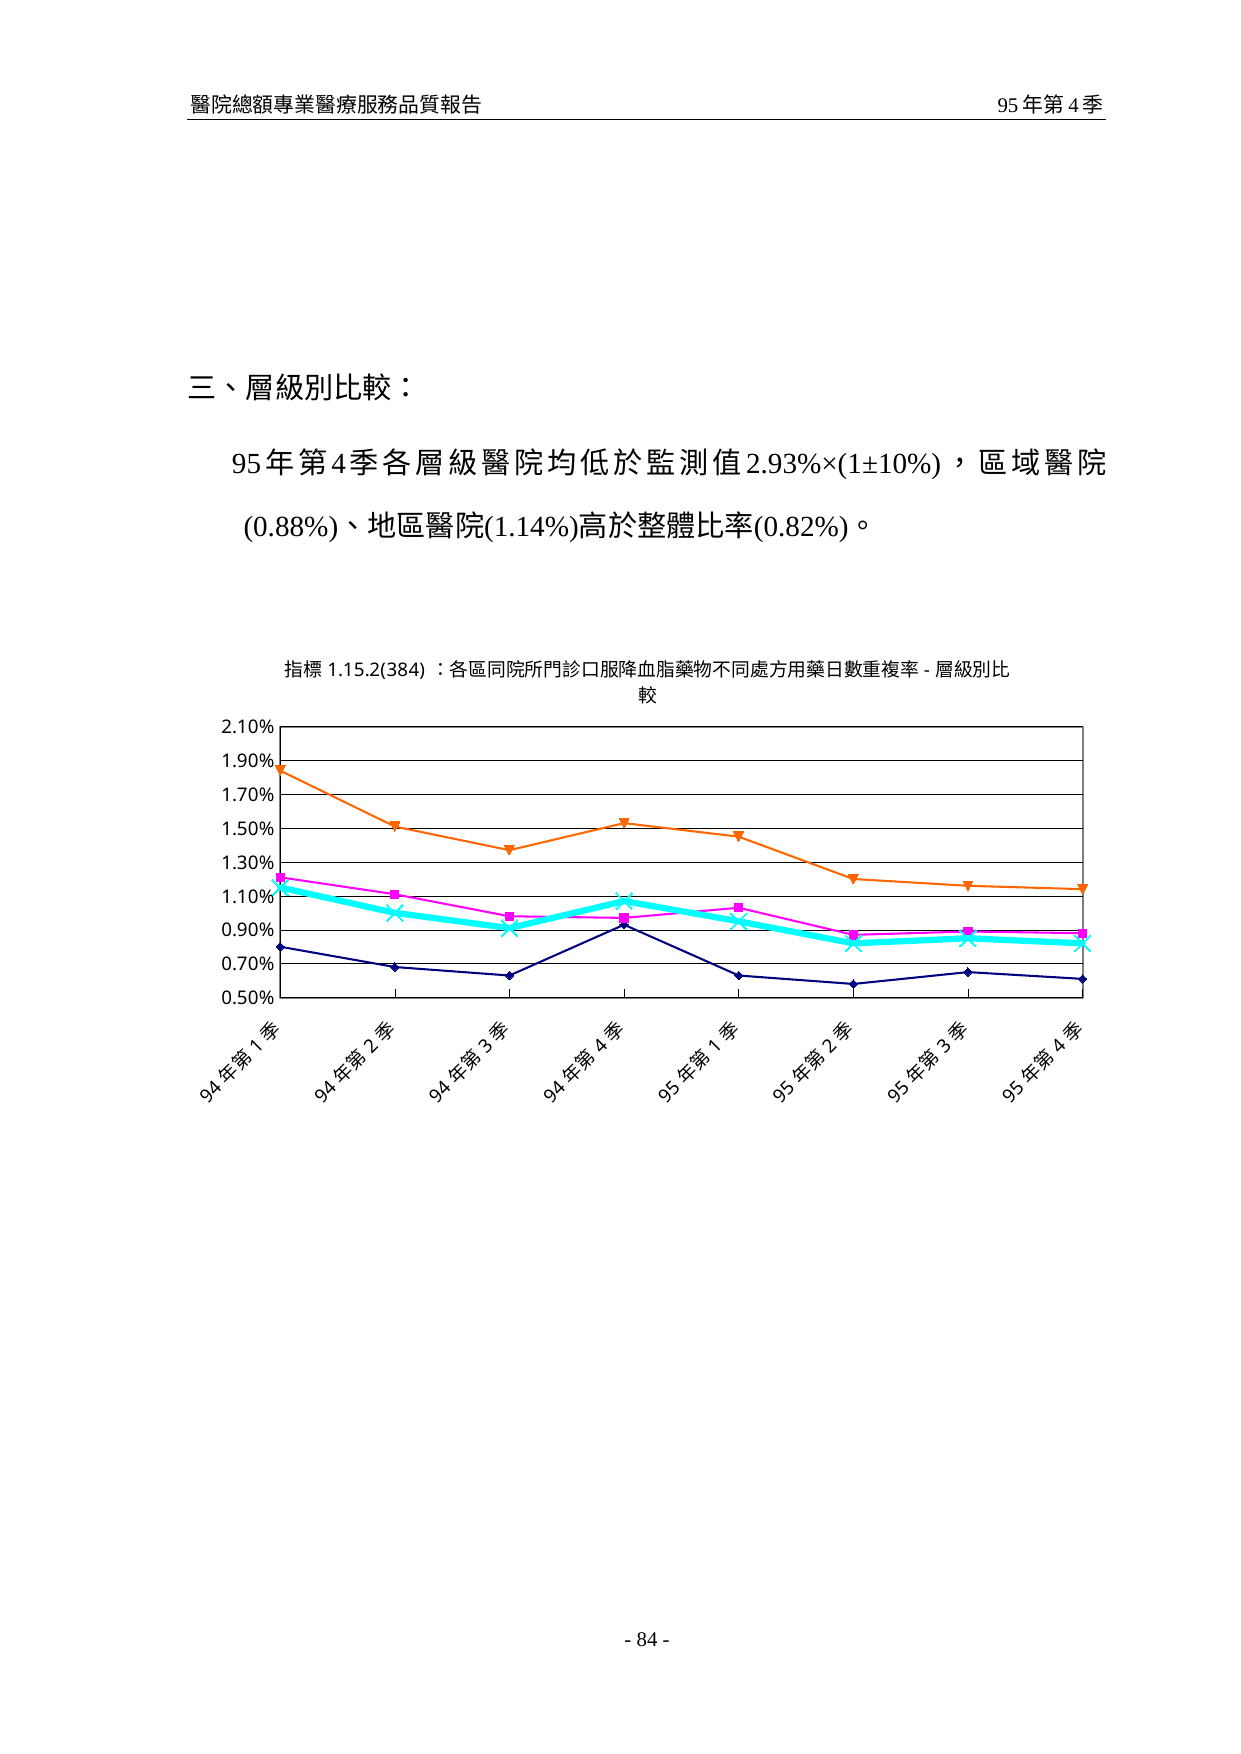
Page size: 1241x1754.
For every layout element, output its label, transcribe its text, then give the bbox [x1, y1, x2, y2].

text 三、層級別比較： [187, 344, 1106, 407]
text 95年第4季各層級醫院均低於監測值2.93%×(1±10%)，區域醫院(0.88%)、地區醫院(1.14%)高於整體比率(0.82%)。 [187, 419, 1106, 544]
